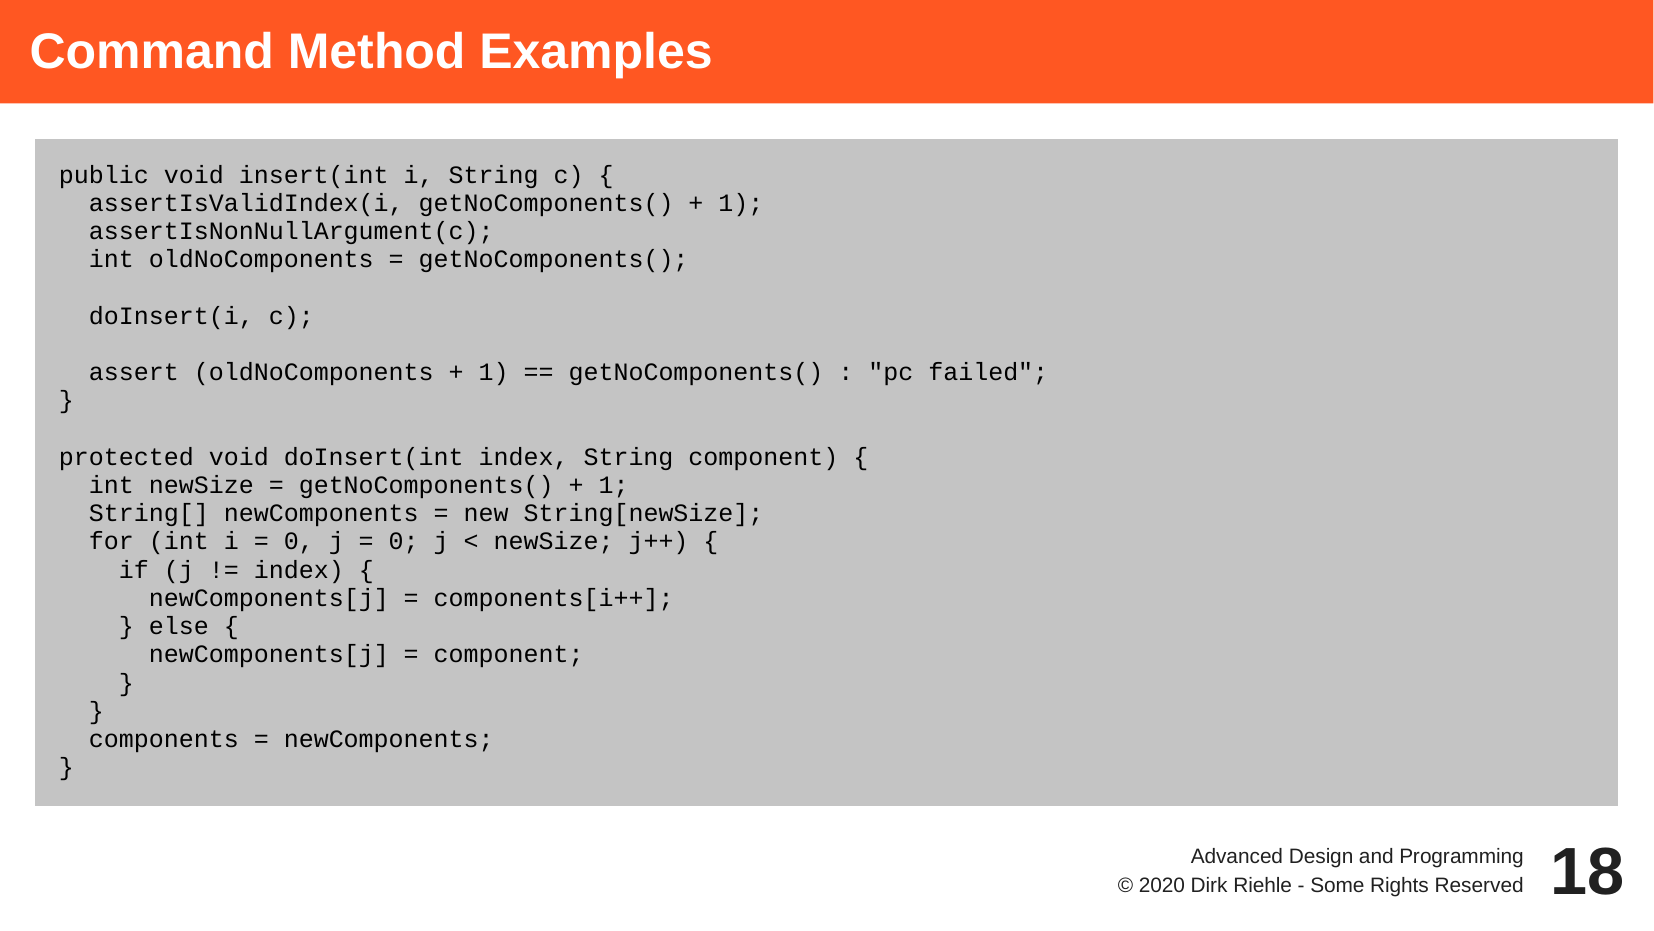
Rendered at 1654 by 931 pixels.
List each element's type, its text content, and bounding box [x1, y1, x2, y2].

title Command Method Examples [0, 0, 1654, 104]
list public void insert(int i, String c) { assertIsValidIndex(i, getNoComponents() + 1); assertIsNonNullArgument(c); int oldNoComponents = getNoComponents(); doInsert(i, c); assert (oldNoComponents + 1) == getNoComponents() : "pc failed"; } protected void doInsert(int index, String component) { int newSize = getNoComponents() + 1; String[] newComponents = new String[newSize]; for (int i = 0, j = 0; j < newSize; j++) { if (j != index) { newComponents[j] = components[i++]; } else { newComponents[j] = component; } } components = newComponents; } [29, 132, 1625, 813]
